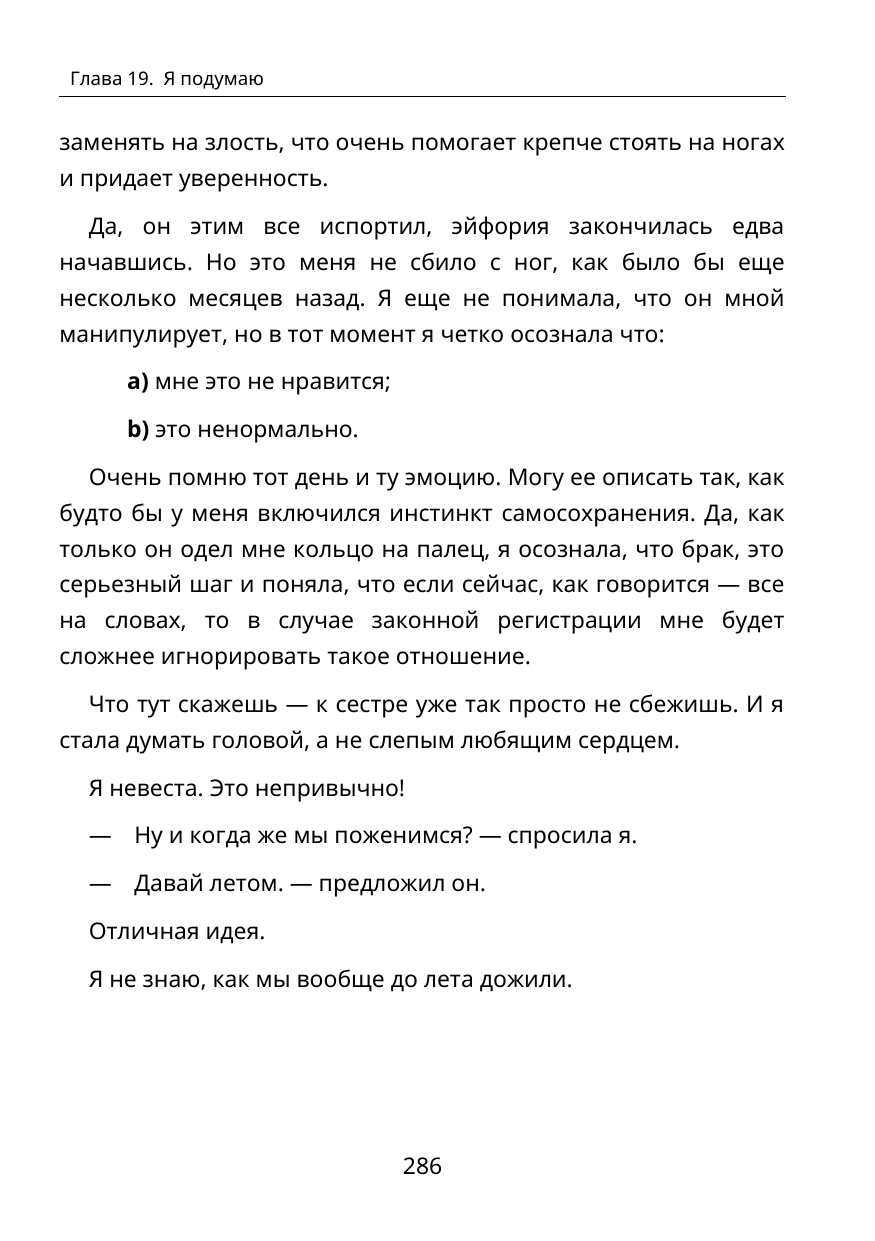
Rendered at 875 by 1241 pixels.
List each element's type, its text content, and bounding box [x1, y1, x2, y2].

text Очень помню тот день и ту эмоцию. Могу ее описать так, как будто бы у меня включился инстинкт самосохранения. Да, как только он одел мне кольцо на палец, я осознала, что брак, это серьезный шаг и поняла, что если сейчас, как говорится — все на словах, то в случае законной регистрации мне будет сложнее игнорировать такое отношение. [59, 461, 786, 672]
list Ну и когда же мы поженимся? — спросила я. [59, 819, 786, 851]
list Давай летом. — предложил он. [59, 867, 786, 898]
text Да, он этим все испортил, эйфория закончилась едва начавшись. Но это меня не сбило с ног, как было бы еще несколько месяцев назад. Я еще не понимала, что он мной манипулирует, но в тот момент я четко осознала что: [59, 210, 786, 349]
text Я не знаю, как мы вообще до лета дожили. [59, 962, 786, 994]
list мне это не нравится; [121, 365, 786, 396]
text заменять на злость, что очень помогает крепче стоять на ногах и придает уверенность. [59, 126, 786, 193]
text Отличная идея. [59, 915, 786, 946]
text Что тут скажешь — к сестре уже так просто не сбежишь. И я стала думать головой, а не слепым любящим сердцем. [59, 688, 786, 755]
text Я невеста. Это непривычно! [59, 772, 786, 803]
list это ненормально. [121, 413, 786, 444]
